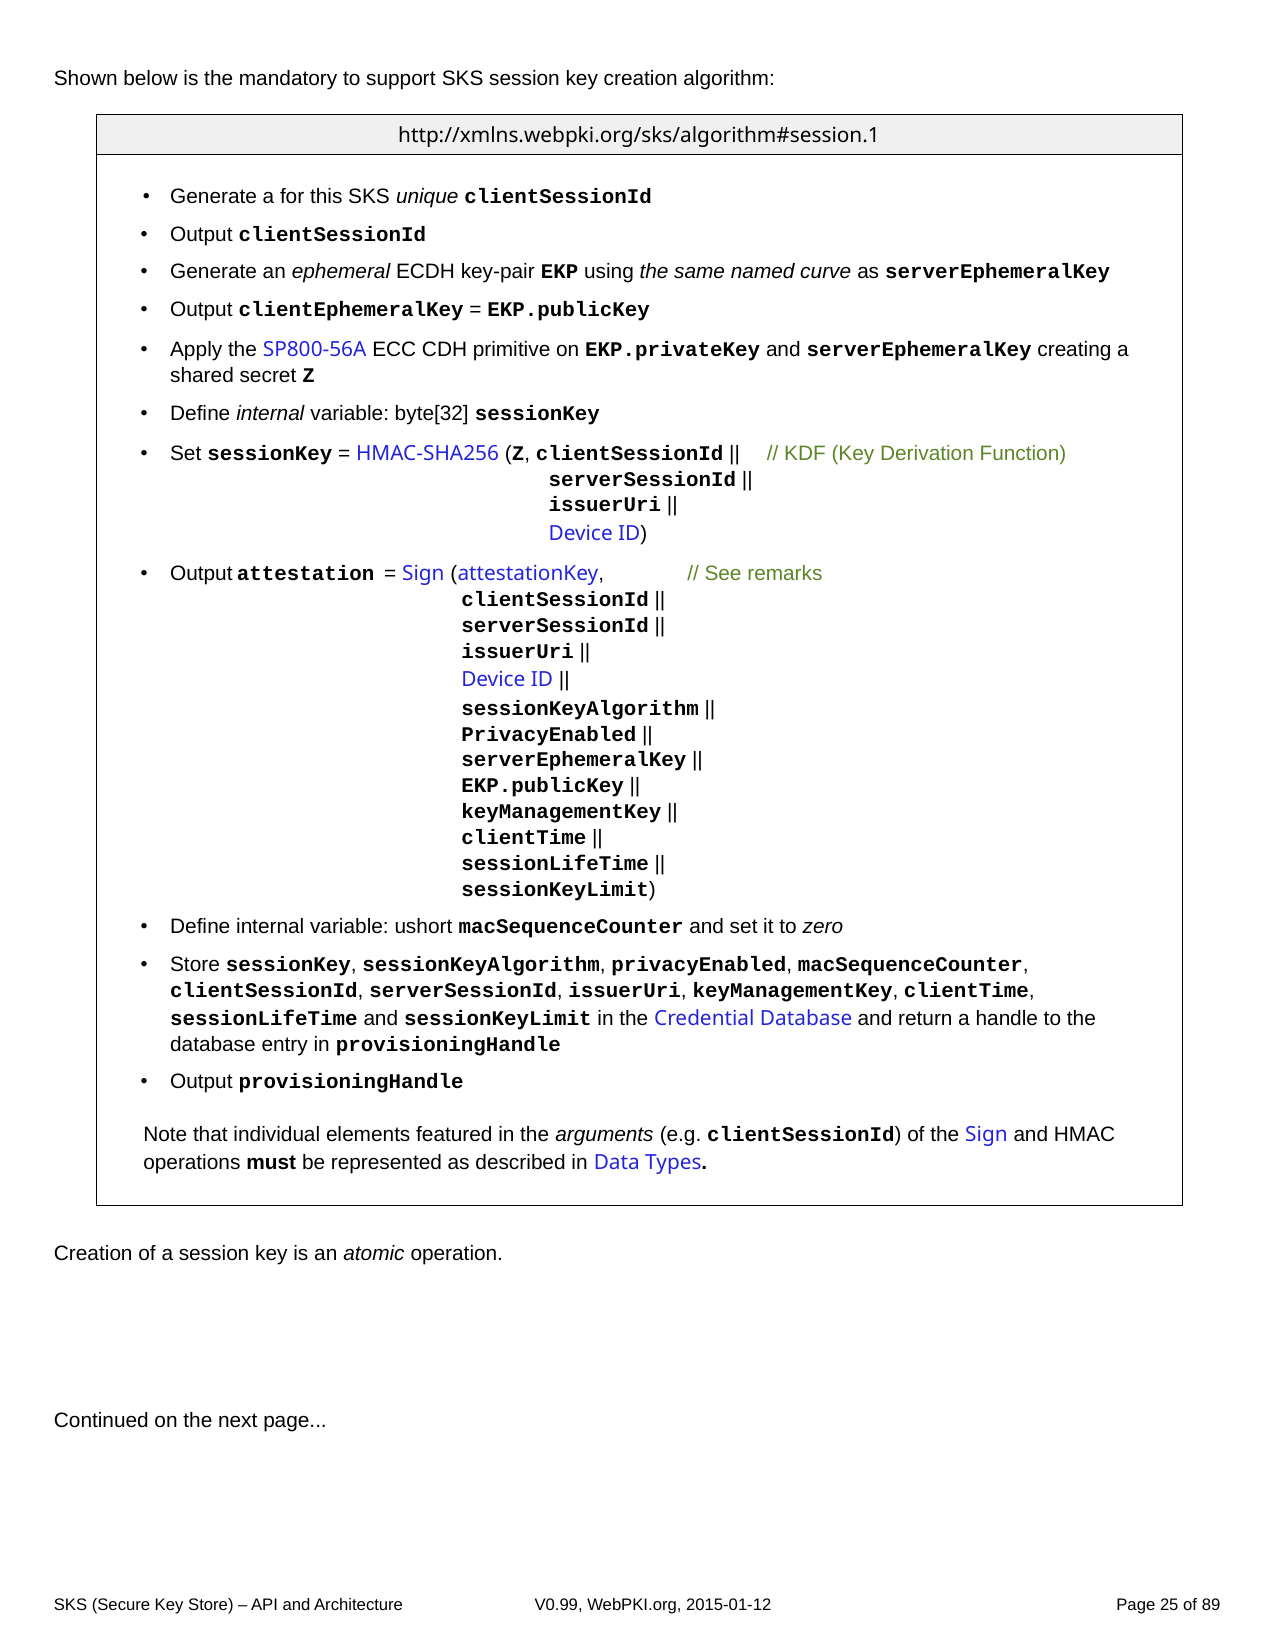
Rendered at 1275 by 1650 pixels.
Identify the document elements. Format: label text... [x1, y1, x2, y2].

text Continued on the next page... [54, 1408, 1221, 1432]
table_header http://xmlns.webpki.org/sks/algorithm#session.1 [97, 115, 1182, 154]
text Shown below is the mandatory to support SKS session key creation algorithm: [54, 66, 1221, 114]
text Creation of a session key is an atomic operation. [54, 1241, 1221, 1265]
table_cell Generate a for this SKS unique clientSessionId Output clientSessionId Generate an ephemeral ECDH key-pair EKP using the same named curve as serverEphemeralKey Output clientEphemeralKey = EKP.publicKey Apply the SP800-56A ECC CDH primitive on EKP.privateKey and serverEphemeralKey creating a shared secret Z Define internal variable: byte[32] sessionKey Set sessionKey = HMAC-SHA256 (Z, clientSessionId || // KDF (Key Derivation Function) serverSessionId || issuerUri || Device ID) Output attestation = Sign (attestationKey, // See remarks clientSessionId || serverSessionId || issuerUri || Device ID || sessionKeyAlgorithm || PrivacyEnabled || serverEphemeralKey || EKP.publicKey || keyManagementKey || clientTime || sessionLifeTime || sessionKeyLimit) Define internal variable: ushort macSequenceCounter and set it to zero Store sessionKey, sessionKeyAlgorithm, privacyEnabled, macSequenceCounter, clientSessionId, serverSessionId, issuerUri, keyManagementKey, clientTime, sessionLifeTime and sessionKeyLimit in the Credential Database and return a handle to the database entry in provisioningHandle Output provisioningHandle Note that individual elements featured in the arguments (e.g. clientSessionId) of the Sign and HMAC operations must be represented as described in Data Types. [97, 155, 1182, 1205]
